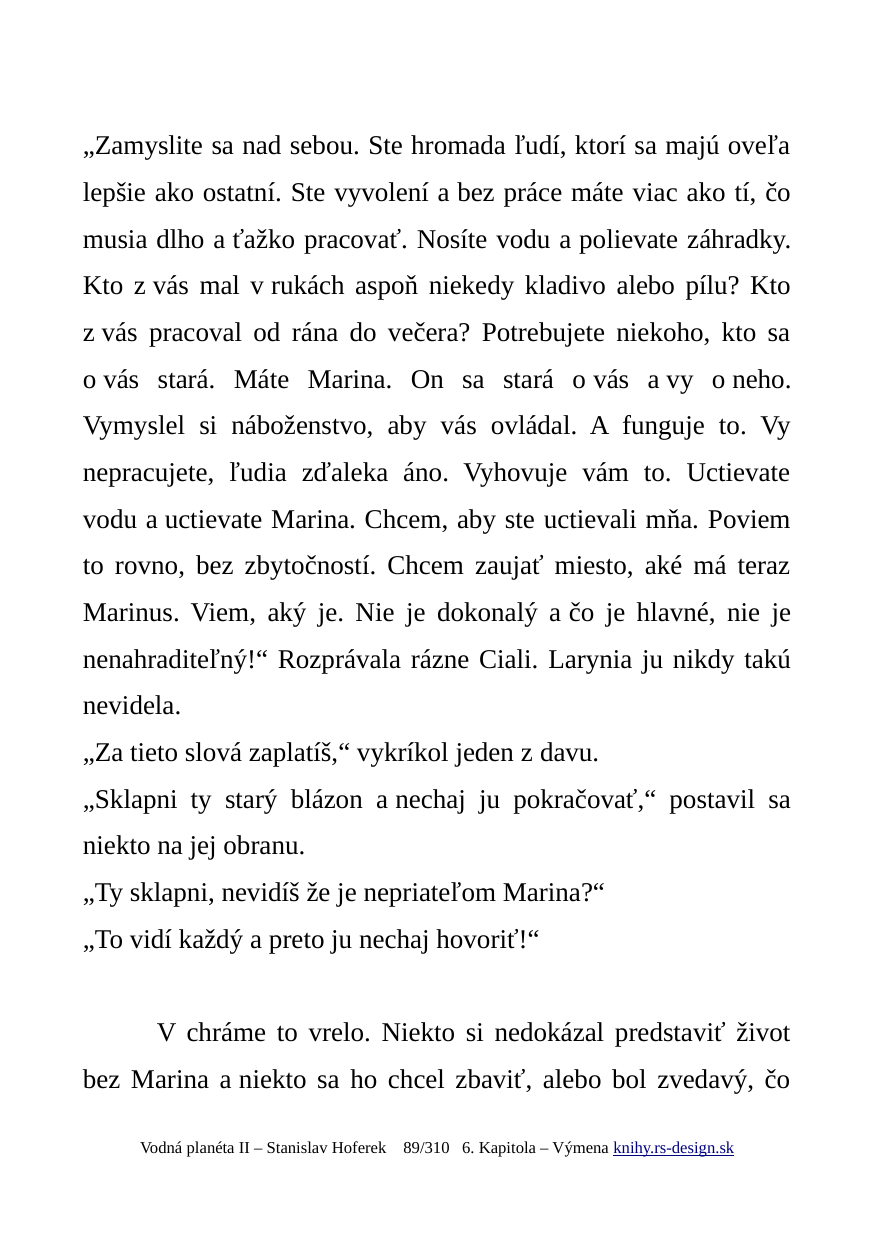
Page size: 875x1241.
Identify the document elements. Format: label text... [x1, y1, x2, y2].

text „Za tieto slová zaplatíš,“ vykríkol jeden z davu. [83, 736, 791, 767]
text V chráme to vrelo. Niekto si nedokázal predstaviť život bez Marina a niekto sa ho chcel zbaviť, alebo bol zvedavý, čo [83, 1016, 791, 1094]
text „Ty sklapni, nevidíš že je nepriateľom Marina?“ [83, 876, 791, 907]
text „To vidí každý a preto ju nechaj hovoriť!“ [83, 923, 791, 954]
text „Sklapni ty starý blázon a nechaj ju pokračovať,“ postavil sa niekto na jej obranu. [83, 783, 791, 861]
text „Zamyslite sa nad sebou. Ste hromada ľudí, ktorí sa majú oveľa lepšie ako ostatní. Ste vyvolení a bez práce máte viac ako tí, čo musia dlho a ťažko pracovať. Nosíte vodu a polievate záhradky. Kto z vás mal v rukách aspoň niekedy kladivo alebo pílu? Kto z vás pracoval od rána do večera? Potrebujete niekoho, kto sa o vás stará. Máte Marina. On sa stará o vás a vy o neho. Vymyslel si náboženstvo, aby vás ovládal. A funguje to. Vy nepracujete, ľudia zďaleka áno. Vyhovuje vám to. Uctievate vodu a uctievate Marina. Chcem, aby ste uctievali mňa. Poviem to rovno, bez zbytočností. Chcem zaujať miesto, aké má teraz Marinus. Viem, aký je. Nie je dokonalý a čo je hlavné, nie je nenahraditeľný!“ Rozprávala rázne Ciali. Larynia ju nikdy takú nevidela. [83, 129, 791, 721]
